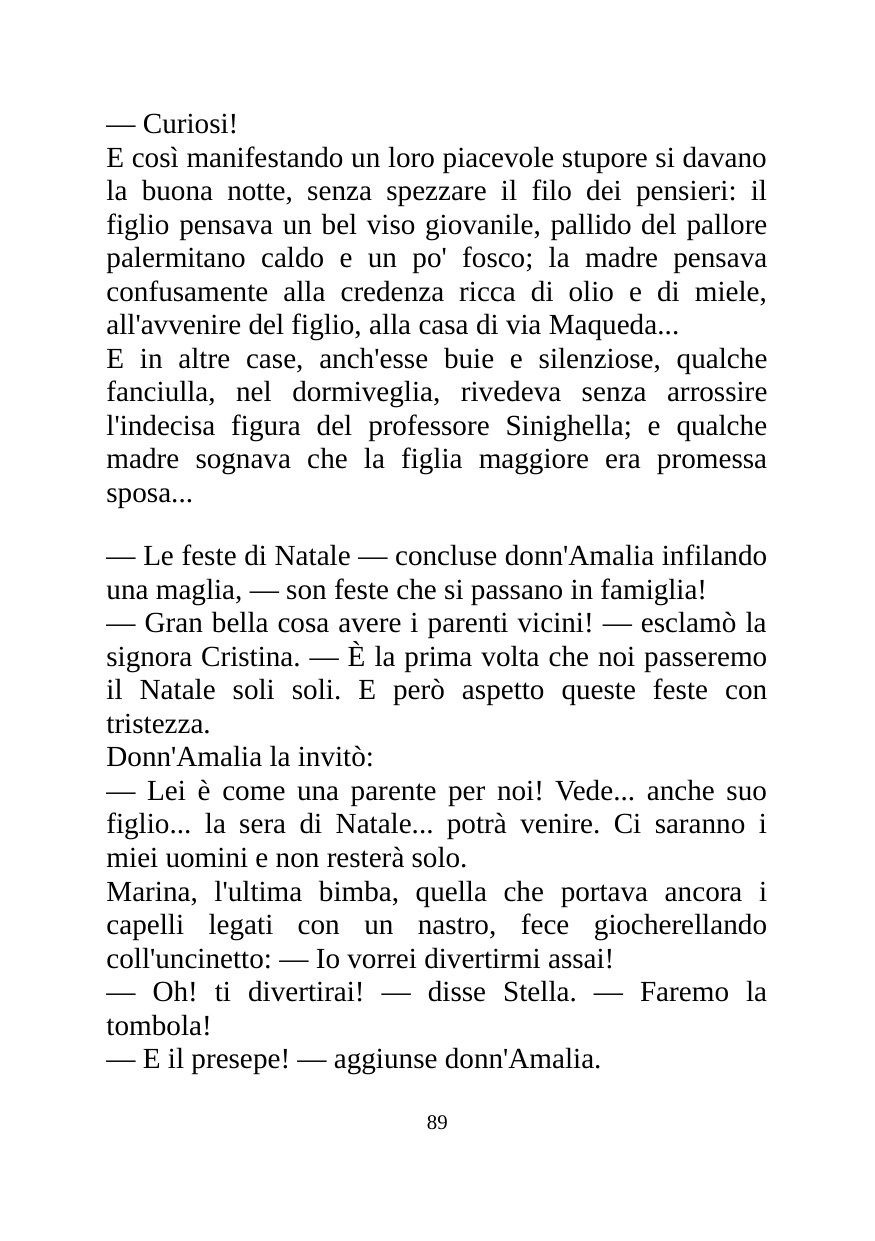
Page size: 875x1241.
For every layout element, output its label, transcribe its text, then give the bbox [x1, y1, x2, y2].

text E in altre case, anch'esse buie e silenziose, qualche fanciulla, nel dormiveglia, rivedeva senza arrossire l'indecisa figura del professore Sinighella; e qualche madre sognava che la figlia maggiore era promessa sposa... [106, 341, 768, 509]
text — Gran bella cosa avere i parenti vicini! — esclamò la signora Cristina. — È la prima volta che noi passeremo il Natale soli soli. E però aspetto queste feste con tristezza. [106, 605, 768, 739]
text — E il presepe! — aggiunse donn'Amalia. [106, 1041, 768, 1075]
text — Curiosi! [106, 106, 768, 140]
text — Lei è come una parente per noi! Vede... anche suo figlio... la sera di Natale... potrà venire. Ci saranno i miei uomini e non resterà solo. [106, 773, 768, 874]
text Donn'Amalia la invitò: [106, 739, 768, 773]
text — Le feste di Natale — concluse donn'Amalia infilando una maglia, — son feste che si passano in famiglia! [106, 538, 768, 605]
text Marina, l'ultima bimba, quella che portava ancora i capelli legati con un nastro, fece giocherellando coll'uncinetto: — Io vorrei divertirmi assai! [106, 874, 768, 974]
text E così manifestando un loro piacevole stupore si davano la buona notte, senza spezzare il filo dei pensieri: il figlio pensava un bel viso giovanile, pallido del pallore palermitano caldo e un po' fosco; la madre pensava confusamente alla credenza ricca di olio e di miele, all'avvenire del figlio, alla casa di via Maqueda... [106, 140, 768, 341]
text — Oh! ti divertirai! — disse Stella. — Faremo la tombola! [106, 974, 768, 1041]
